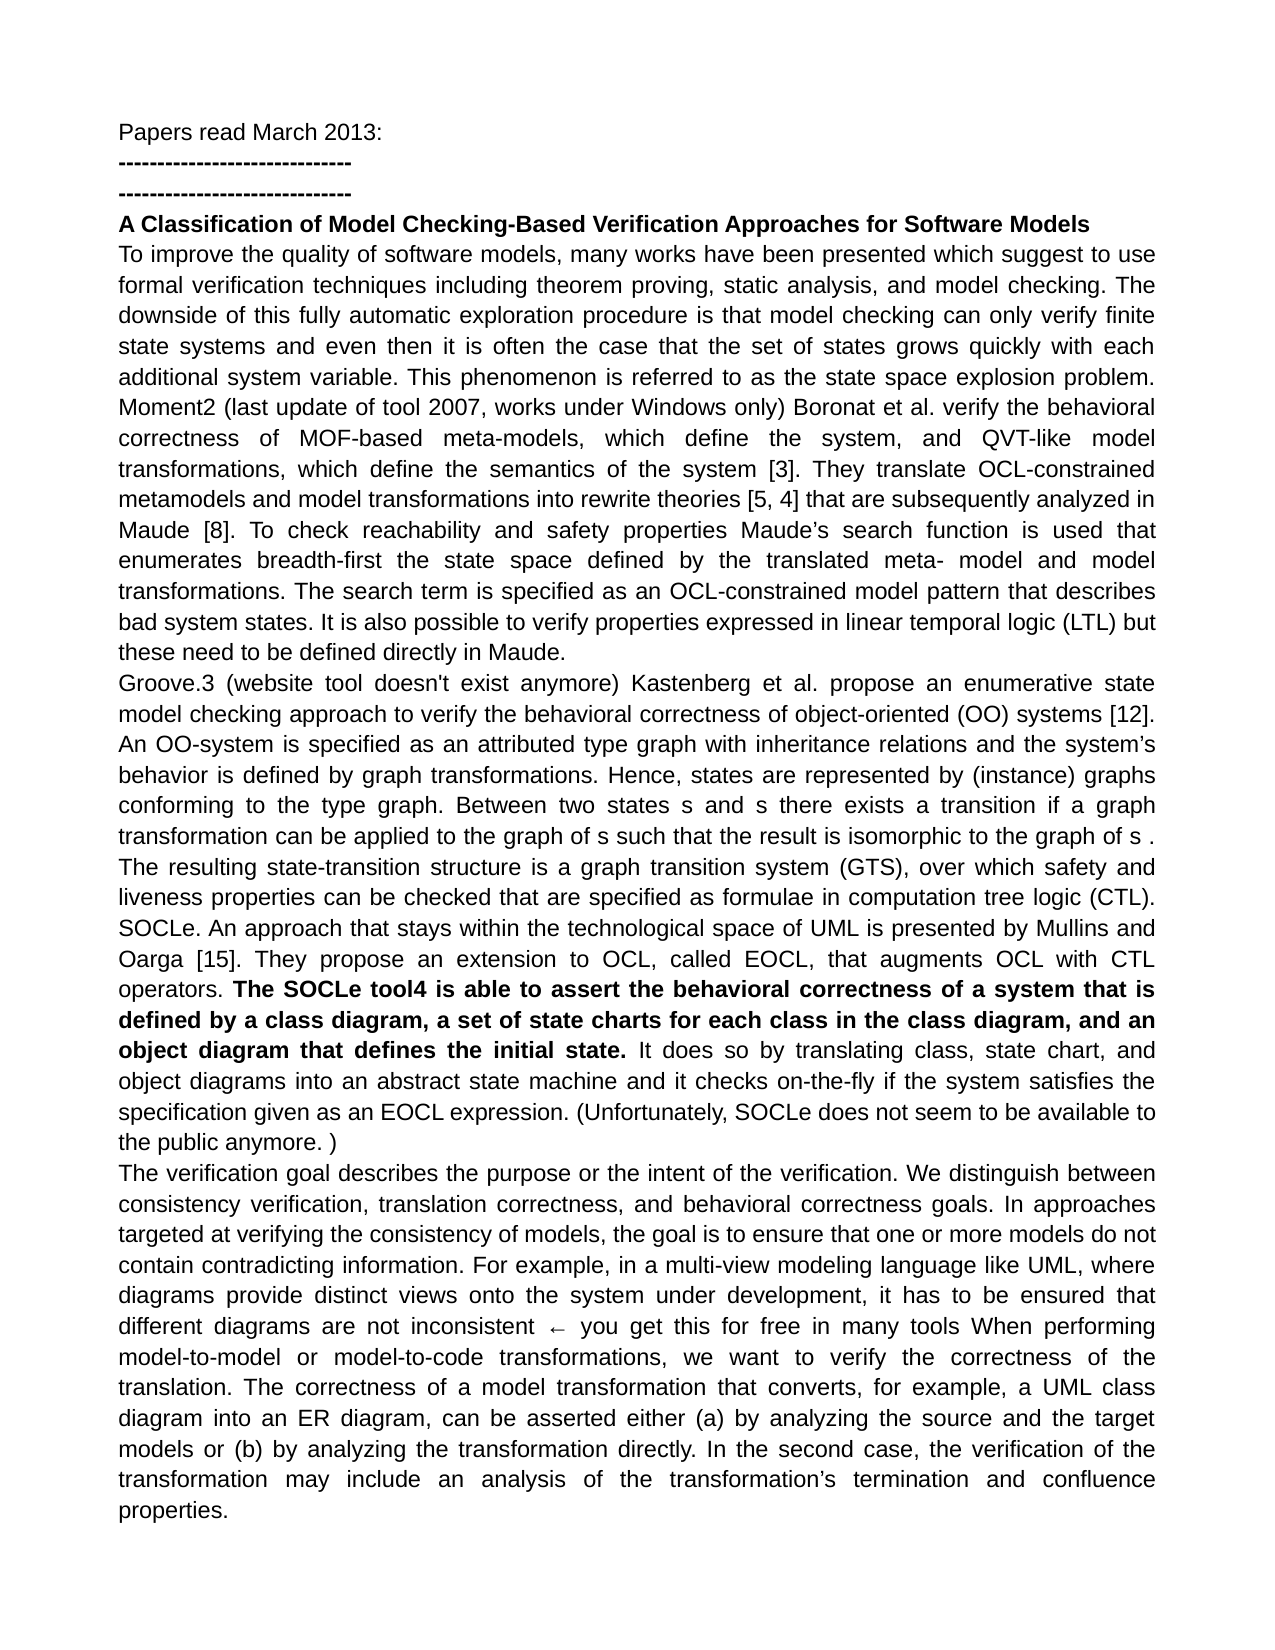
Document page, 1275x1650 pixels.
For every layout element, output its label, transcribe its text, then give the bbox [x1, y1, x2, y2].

text ------------------------------ [118, 179, 1157, 206]
text Groove.3 (website tool doesn't exist anymore) Kastenberg et al. propose an enumerative state model checking approach to verify the behavioral correctness of object-oriented (OO) systems [12]. An OO-system is specified as an attributed type graph with inheritance relations and the system’s behavior is defined by graph transformations. Hence, states are represented by (instance) graphs conforming to the type graph. Between two states s and s there exists a transition if a graph transformation can be applied to the graph of s such that the result is isomorphic to the graph of s . The resulting state-transition structure is a graph transition system (GTS), over which safety and liveness properties can be checked that are specified as formulae in computation tree logic (CTL). SOCLe. An approach that stays within the technological space of UML is presented by Mullins and Oarga [15]. They propose an extension to OCL, called EOCL, that augments OCL with CTL operators. The SOCLe tool4 is able to assert the behavioral correctness of a system that is defined by a class diagram, a set of state charts for each class in the class diagram, and an object diagram that defines the initial state. It does so by translating class, state chart, and object diagrams into an abstract state machine and it checks on-the-fly if the system satisfies the specification given as an EOCL expression. (Unfortunately, SOCLe does not seem to be available to the public anymore. ) [118, 669, 1157, 1156]
text Papers read March 2013: [118, 118, 1157, 145]
text ------------------------------ [118, 149, 1157, 176]
text A Classification of Model Checking-Based Verification Approaches for Software Models [118, 210, 1157, 237]
text The verification goal describes the purpose or the intent of the verification. We distinguish between consistency verification, translation correctness, and behavioral correctness goals. In approaches targeted at verifying the consistency of models, the goal is to ensure that one or more models do not contain contradicting information. For example, in a multi-view modeling language like UML, where diagrams provide distinct views onto the system under development, it has to be ensured that different diagrams are not inconsistent ← you get this for free in many tools When performing model-to-model or model-to-code transformations, we want to verify the correctness of the translation. The correctness of a model transformation that converts, for example, a UML class diagram into an ER diagram, can be asserted either (a) by analyzing the source and the target models or (b) by analyzing the transformation directly. In the second case, the verification of the transformation may include an analysis of the transformation’s termination and confluence properties. [118, 1159, 1157, 1523]
text Maude [8]. To check reachability and safety properties Maude’s search function is used that enumerates breadth-first the state space defined by the translated meta- model and model transformations. The search term is specified as an OCL-constrained model pattern that describes bad system states. It is also possible to verify properties expressed in linear temporal logic (LTL) but these need to be defined directly in Maude. [118, 516, 1157, 666]
text To improve the quality of software models, many works have been presented which suggest to use formal verification techniques including theorem proving, static analysis, and model checking. The downside of this fully automatic exploration procedure is that model checking can only verify finite state systems and even then it is often the case that the set of states grows quickly with each additional system variable. This phenomenon is referred to as the state space explosion problem. Moment2 (last update of tool 2007, works under Windows only) Boronat et al. verify the behavioral correctness of MOF-based meta-models, which define the system, and QVT-like model transformations, which define the semantics of the system [3]. They translate OCL-constrained metamodels and model transformations into rewrite theories [5, 4] that are subsequently analyzed in [118, 241, 1157, 512]
